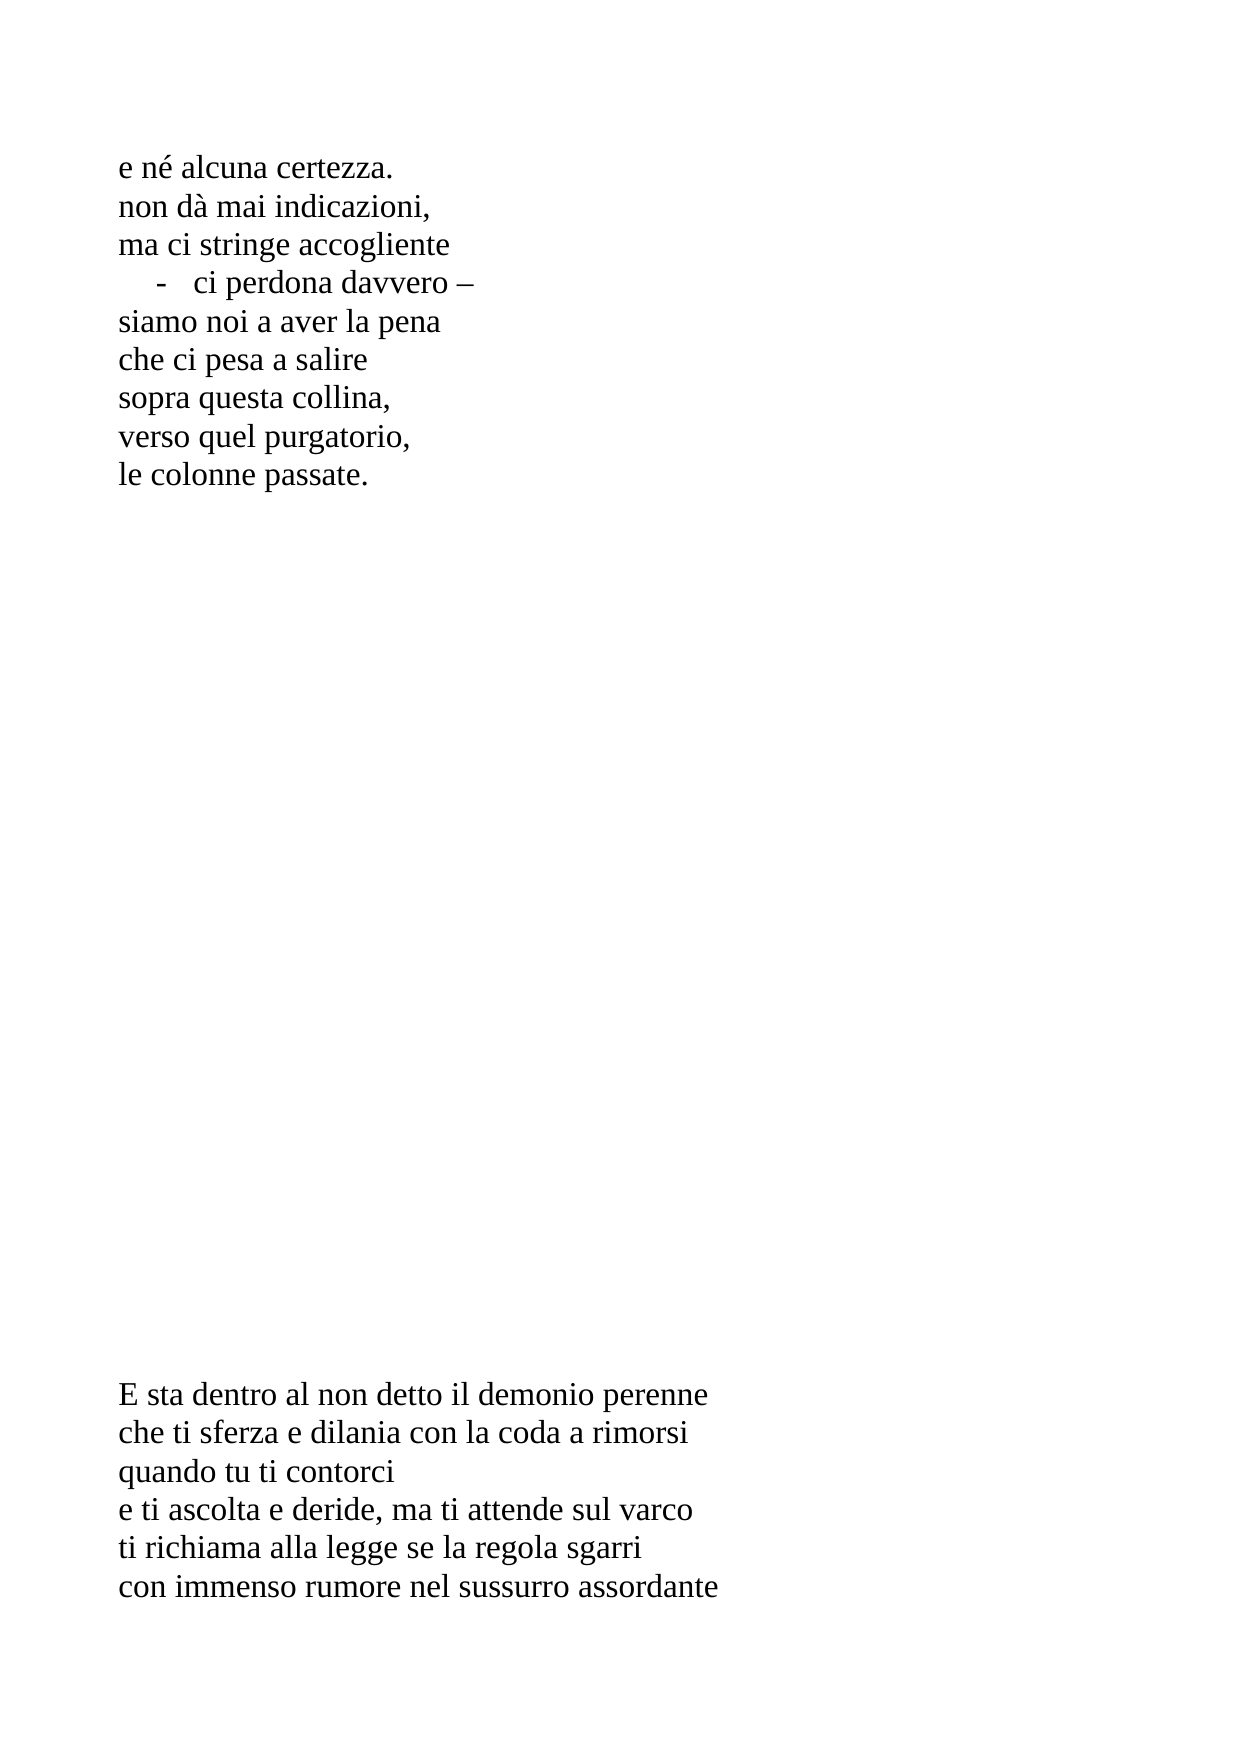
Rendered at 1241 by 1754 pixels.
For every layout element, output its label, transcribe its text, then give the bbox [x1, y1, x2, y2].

text con immenso rumore nel sussurro assordante [118, 1566, 1122, 1604]
list ci perdona davvero – [156, 263, 1122, 301]
text ma ci stringe accogliente [118, 224, 1122, 263]
text siamo noi a aver la pena [118, 301, 1122, 339]
text non dà mai indicazioni, [118, 186, 1122, 224]
text e né alcuna certezza. [118, 148, 1122, 186]
text e ti ascolta e deride, ma ti attende sul varco [118, 1489, 1122, 1528]
text verso quel purgatorio, [118, 416, 1122, 454]
text che ti sferza e dilania con la coda a rimorsi [118, 1413, 1122, 1451]
text quando tu ti contorci [118, 1451, 1122, 1489]
text E sta dentro al non detto il demonio perenne [118, 1374, 1122, 1413]
text le colonne passate. [118, 454, 1122, 493]
text sopra questa collina, [118, 378, 1122, 416]
text che ci pesa a salire [118, 339, 1122, 378]
text ti richiama alla legge se la regola sgarri [118, 1528, 1122, 1566]
